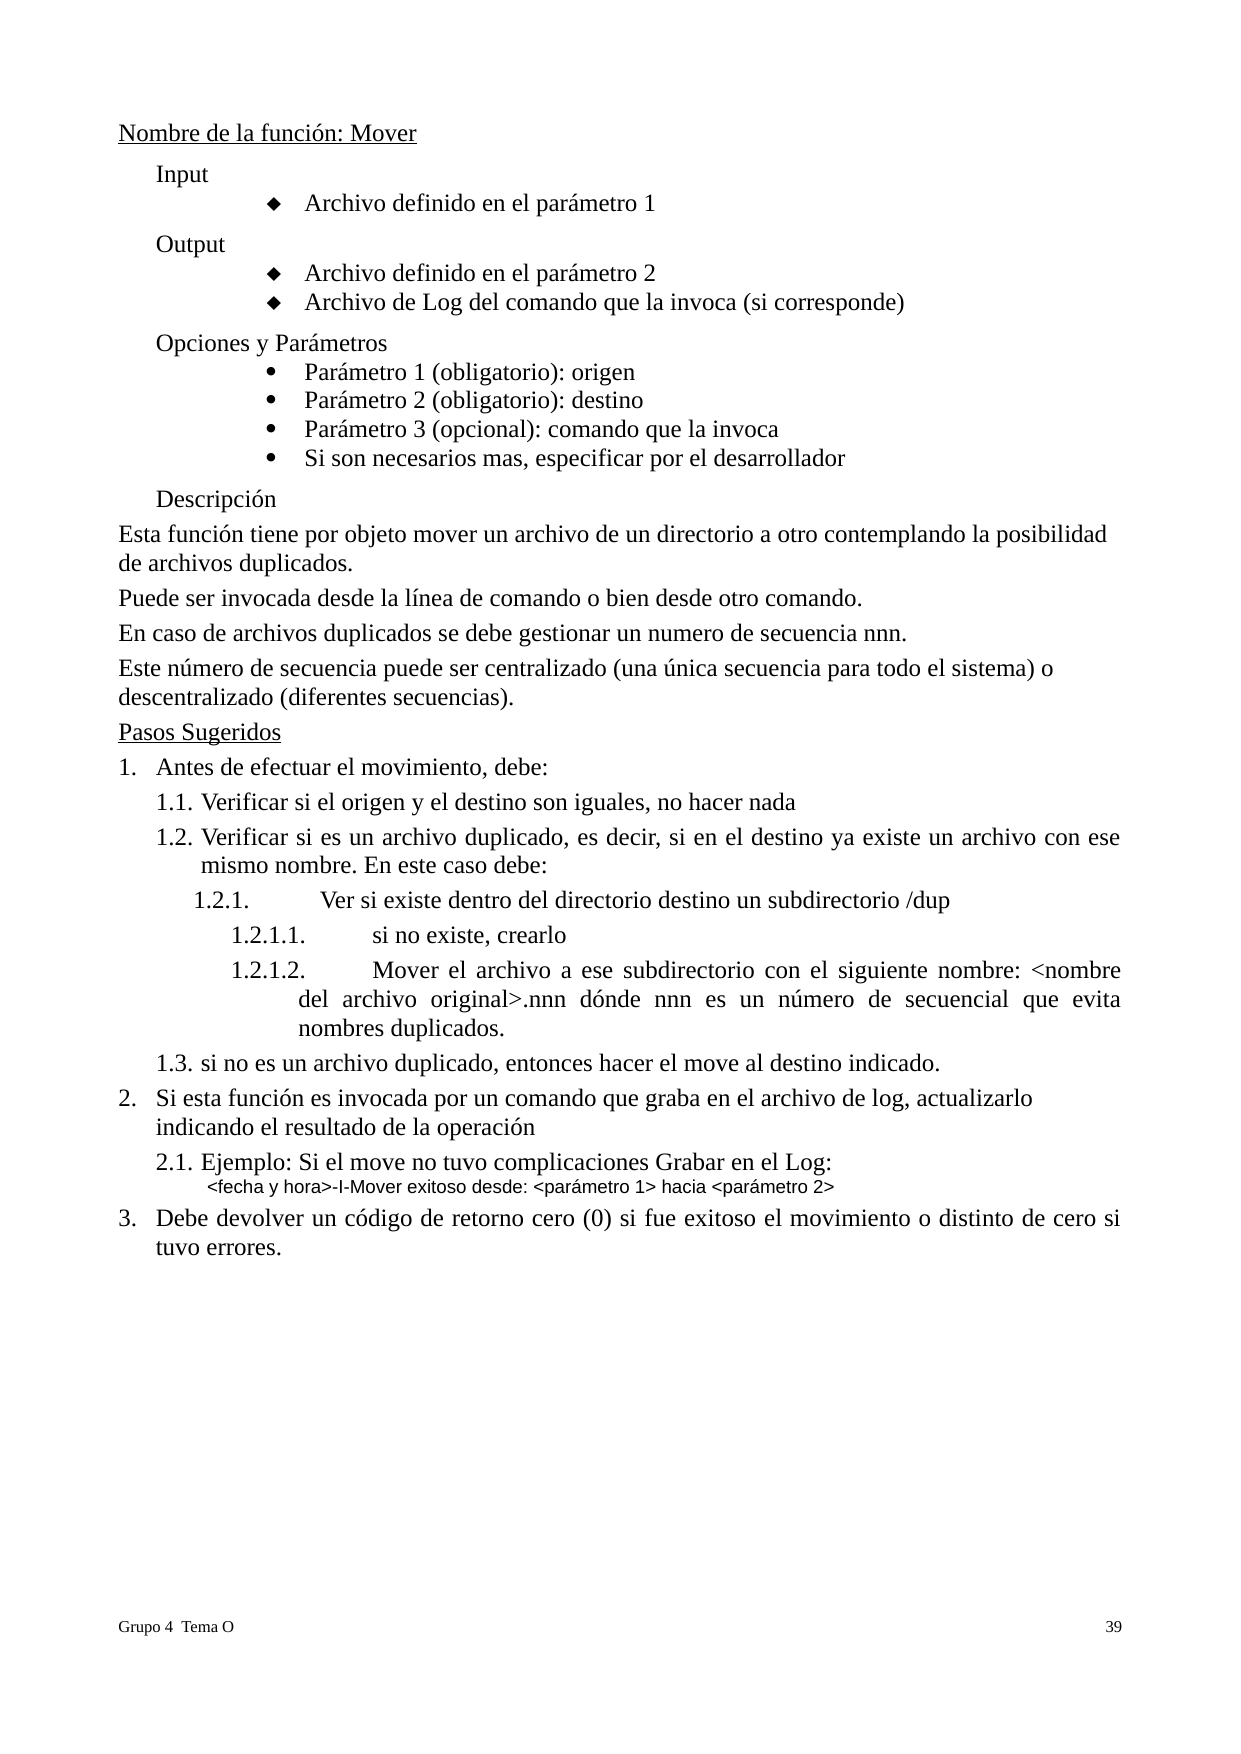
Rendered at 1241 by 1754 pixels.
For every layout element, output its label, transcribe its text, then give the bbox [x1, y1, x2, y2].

list Parámetro 1 (obligatorio): origen [267, 357, 1122, 386]
list Parámetro 3 (opcional): comando que la invoca [267, 414, 1122, 443]
text Esta función tiene por objeto mover un archivo de un directorio a otro contemplando la posibilidad de archivos duplicados. [118, 519, 1122, 577]
text Output [156, 229, 1122, 258]
list Debe devolver un código de retorno cero (0) si fue exitoso el movimiento o distinto de cero si tuvo errores. [118, 1203, 1122, 1261]
list Ver si existe dentro del directorio destino un subdirectorio /dup [193, 886, 1122, 914]
text <fecha y hora>-I-Mover exitoso desde: <parámetro 1> hacia <parámetro 2> [207, 1176, 1122, 1197]
list Si son necesarios mas, especificar por el desarrollador [267, 443, 1122, 472]
text Pasos Sugeridos [118, 717, 1122, 746]
text Opciones y Parámetros [156, 328, 1122, 357]
list si no existe, crearlo [231, 921, 1122, 949]
list Verificar si el origen y el destino son iguales, no hacer nada [156, 787, 1122, 816]
text Nombre de la función: Mover [118, 118, 1122, 147]
list si no es un archivo duplicado, entonces hacer el move al destino indicado. [156, 1048, 1122, 1077]
text En caso de archivos duplicados se debe gestionar un numero de secuencia nnn. [118, 618, 1122, 647]
list Parámetro 2 (obligatorio): destino [267, 386, 1122, 414]
list Ejemplo: Si el move no tuvo complicaciones Grabar en el Log: [156, 1147, 1122, 1176]
text Descripción [156, 484, 1122, 513]
text Este número de secuencia puede ser centralizado (una única secuencia para todo el sistema) o descentralizado (diferentes secuencias). [118, 653, 1122, 711]
text Input [156, 159, 1122, 188]
list Archivo de Log del comando que la invoca (si corresponde) [267, 287, 1122, 316]
list Antes de efectuar el movimiento, debe: [118, 752, 1122, 781]
list Si esta función es invocada por un comando que graba en el archivo de log, actualizarlo indicando el resultado de la operación [118, 1083, 1122, 1141]
list Archivo definido en el parámetro 1 [267, 188, 1122, 217]
text Puede ser invocada desde la línea de comando o bien desde otro comando. [118, 583, 1122, 612]
list Verificar si es un archivo duplicado, es decir, si en el destino ya existe un archivo con ese mismo nombre. En este caso debe: [156, 822, 1122, 879]
list Archivo definido en el parámetro 2 [267, 258, 1122, 287]
list Mover el archivo a ese subdirectorio con el siguiente nombre: <nombre del archivo original>.nnn dónde nnn es un número de secuencial que evita nombres duplicados. [231, 956, 1122, 1042]
